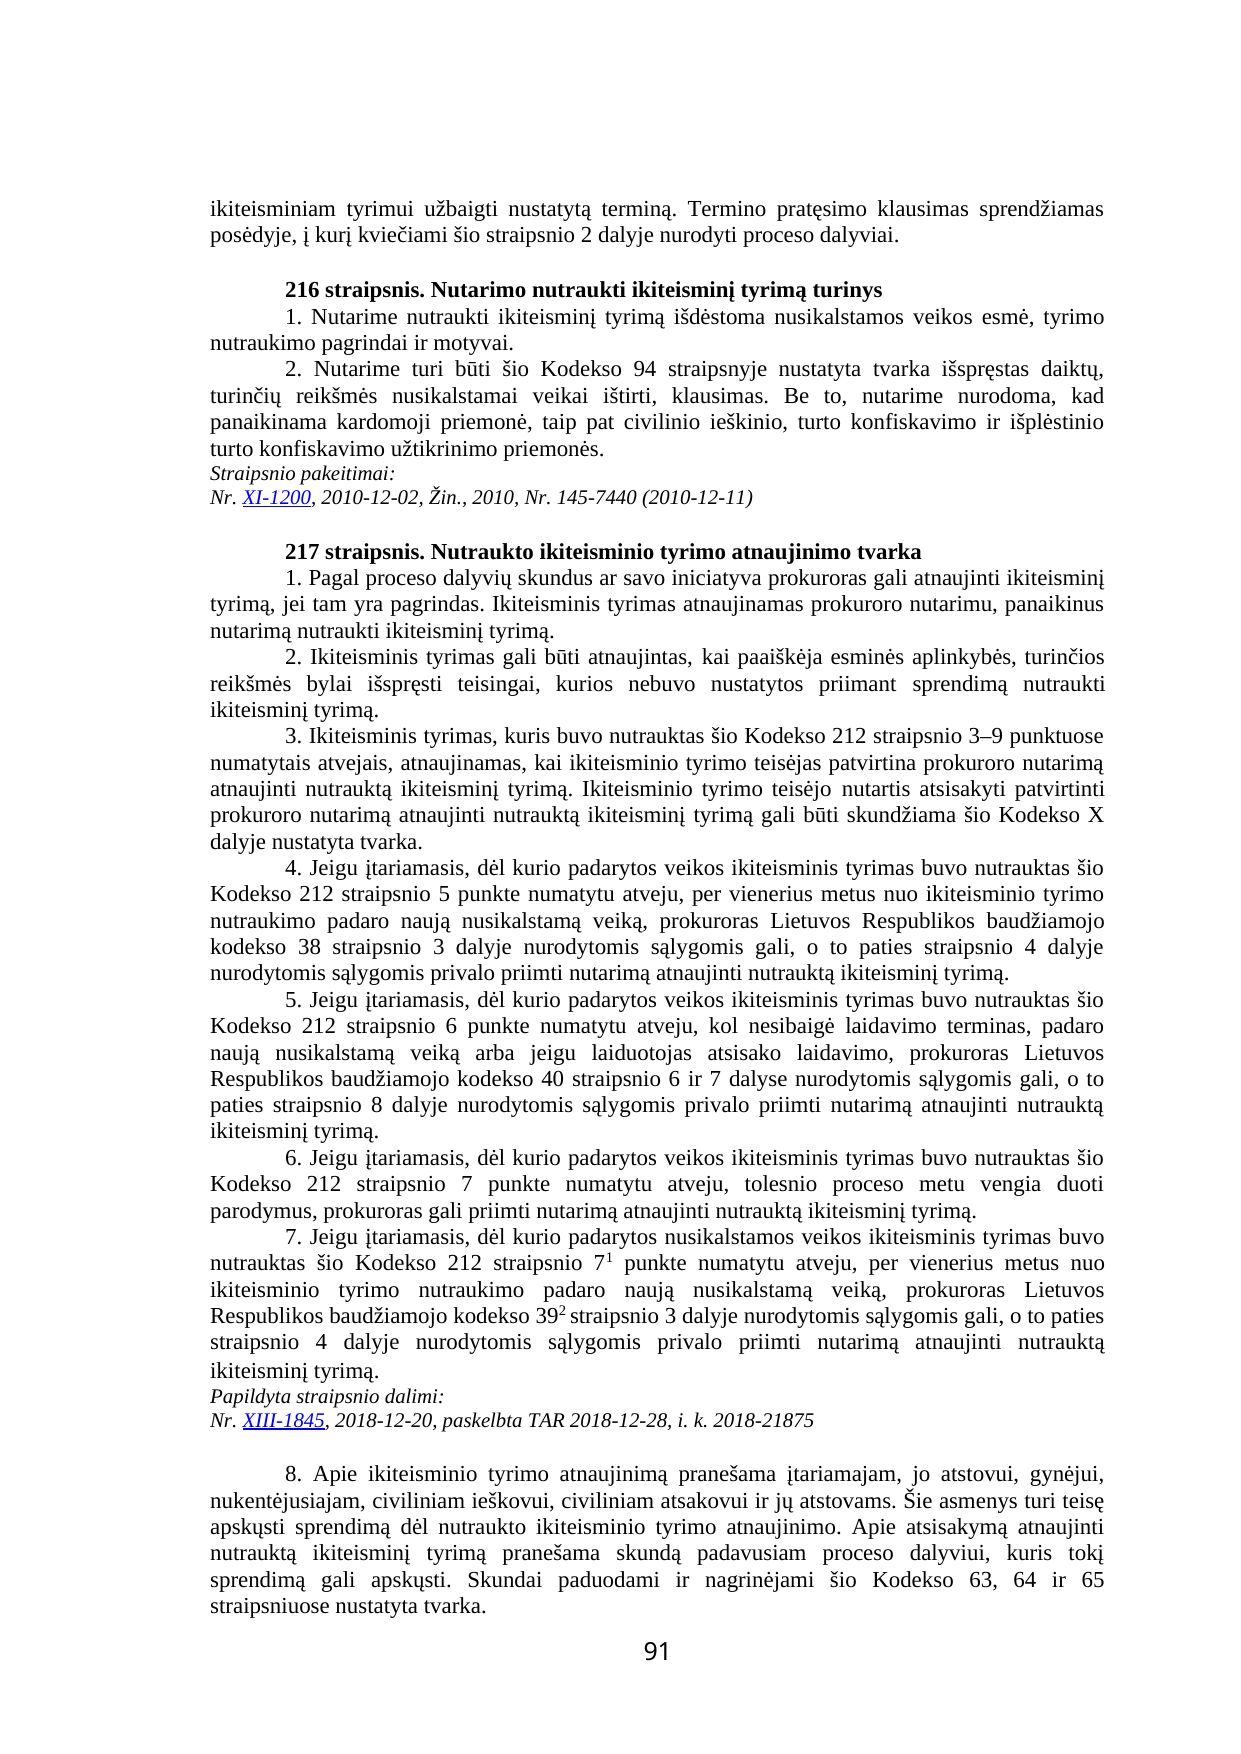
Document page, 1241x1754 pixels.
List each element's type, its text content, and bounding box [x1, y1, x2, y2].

text Nr. XI-1200, 2010-12-02, Žin., 2010, Nr. 145-7440 (2010-12-11) [210, 485, 1106, 509]
text 4. Jeigu įtariamasis, dėl kurio padarytos veikos ikiteisminis tyrimas buvo nutrauktas šio Kodekso 212 straipsnio 5 punkte numatytu atveju, per vienerius metus nuo ikiteisminio tyrimo nutraukimo padaro naują nusikalstamą veiką, prokuroras Lietuvos Respublikos baudžiamojo kodekso 38 straipsnio 3 dalyje nurodytomis sąlygomis gali, o to paties straipsnio 4 dalyje nurodytomis sąlygomis privalo priimti nutarimą atnaujinti nutrauktą ikiteisminį tyrimą. [210, 854, 1106, 986]
text Nr. XIII-1845, 2018-12-20, paskelbta TAR 2018-12-28, i. k. 2018-21875 [210, 1408, 1106, 1432]
text 2. Nutarime turi būti šio Kodekso 94 straipsnyje nustatyta tvarka išspręstas daiktų, turinčių reikšmės nusikalstamai veikai ištirti, klausimas. Be to, nutarime nurodoma, kad panaikinama kardomoji priemonė, taip pat civilinio ieškinio, turto konfiskavimo ir išplėstinio turto konfiskavimo užtikrinimo priemonės. [210, 356, 1106, 461]
text Papildyta straipsnio dalimi: [210, 1383, 1106, 1408]
text 7. Jeigu įtariamasis, dėl kurio padarytos nusikalstamos veikos ikiteisminis tyrimas buvo nutrauktas šio Kodekso 212 straipsnio 71 punkte numatytu atveju, per vienerius metus nuo ikiteisminio tyrimo nutraukimo padaro naują nusikalstamą veiką, prokuroras Lietuvos Respublikos baudžiamojo kodekso 392 straipsnio 3 dalyje nurodytomis sąlygomis gali, o to paties straipsnio 4 dalyje nurodytomis sąlygomis privalo priimti nutarimą atnaujinti nutrauktą ikiteisminį tyrimą. [210, 1223, 1106, 1383]
text 5. Jeigu įtariamasis, dėl kurio padarytos veikos ikiteisminis tyrimas buvo nutrauktas šio Kodekso 212 straipsnio 6 punkte numatytu atveju, kol nesibaigė laidavimo terminas, padaro naują nusikalstamą veiką arba jeigu laiduotojas atsisako laidavimo, prokuroras Lietuvos Respublikos baudžiamojo kodekso 40 straipsnio 6 ir 7 dalyse nurodytomis sąlygomis gali, o to paties straipsnio 8 dalyje nurodytomis sąlygomis privalo priimti nutarimą atnaujinti nutrauktą ikiteisminį tyrimą. [210, 986, 1106, 1144]
text 6. Jeigu įtariamasis, dėl kurio padarytos veikos ikiteisminis tyrimas buvo nutrauktas šio Kodekso 212 straipsnio 7 punkte numatytu atveju, tolesnio proceso metu vengia duoti parodymus, prokuroras gali priimti nutarimą atnaujinti nutrauktą ikiteisminį tyrimą. [210, 1144, 1106, 1223]
text 2. Ikiteisminis tyrimas gali būti atnaujintas, kai paaiškėja esminės aplinkybės, turinčios reikšmės bylai išspręsti teisingai, kurios nebuvo nustatytos priimant sprendimą nutraukti ikiteisminį tyrimą. [210, 643, 1106, 722]
text Straipsnio pakeitimai: [210, 461, 1106, 485]
text 217 straipsnis. Nutraukto ikiteisminio tyrimo atnaujinimo tvarka [210, 538, 1106, 564]
text 216 straipsnis. Nutarimo nutraukti ikiteisminį tyrimą turinys [210, 276, 1106, 303]
text 1. Pagal proceso dalyvių skundus ar savo iniciatyva prokuroras gali atnaujinti ikiteisminį tyrimą, jei tam yra pagrindas. Ikiteisminis tyrimas atnaujinamas prokuroro nutarimu, panaikinus nutarimą nutraukti ikiteisminį tyrimą. [210, 564, 1106, 643]
text ikiteisminiam tyrimui užbaigti nustatytą terminą. Termino pratęsimo klausimas sprendžiamas posėdyje, į kurį kviečiami šio straipsnio 2 dalyje nurodyti proceso dalyviai. [210, 195, 1106, 248]
text 8. Apie ikiteisminio tyrimo atnaujinimą pranešama įtariamajam, jo atstovui, gynėjui, nukentėjusiajam, civiliniam ieškovui, civiliniam atsakovui ir jų atstovams. Šie asmenys turi teisę apskųsti sprendimą dėl nutraukto ikiteisminio tyrimo atnaujinimo. Apie atsisakymą atnaujinti nutrauktą ikiteisminį tyrimą pranešama skundą padavusiam proceso dalyviui, kuris tokį sprendimą gali apskųsti. Skundai paduodami ir nagrinėjami šio Kodekso 63, 64 ir 65 straipsniuose nustatyta tvarka. [210, 1460, 1106, 1618]
text 3. Ikiteisminis tyrimas, kuris buvo nutrauktas šio Kodekso 212 straipsnio 3–9 punktuose numatytais atvejais, atnaujinamas, kai ikiteisminio tyrimo teisėjas patvirtina prokuroro nutarimą atnaujinti nutrauktą ikiteisminį tyrimą. Ikiteisminio tyrimo teisėjo nutartis atsisakyti patvirtinti prokuroro nutarimą atnaujinti nutrauktą ikiteisminį tyrimą gali būti skundžiama šio Kodekso X dalyje nustatyta tvarka. [210, 722, 1106, 854]
text 1. Nutarime nutraukti ikiteisminį tyrimą išdėstoma nusikalstamos veikos esmė, tyrimo nutraukimo pagrindai ir motyvai. [210, 303, 1106, 356]
